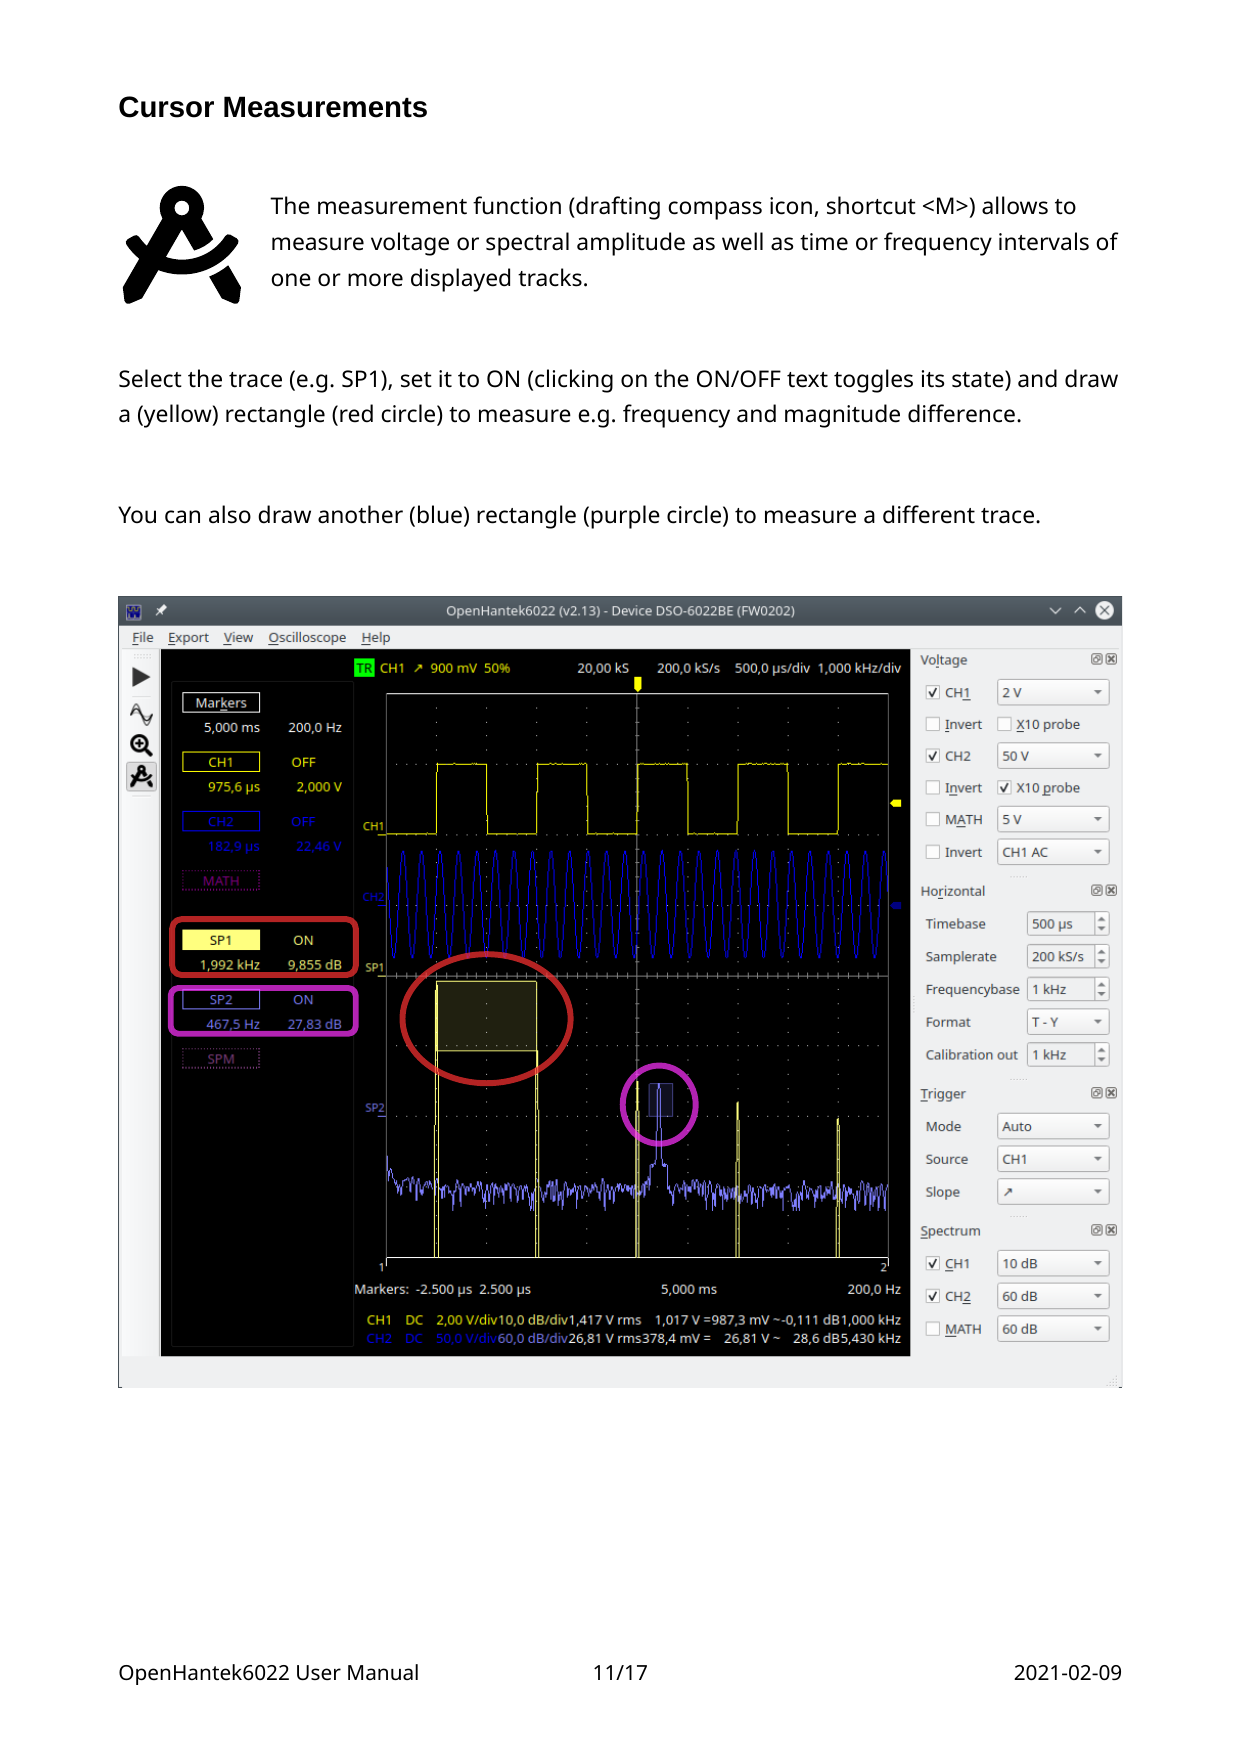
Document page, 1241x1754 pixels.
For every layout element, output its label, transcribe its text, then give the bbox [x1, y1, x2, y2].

text [118, 189, 169, 293]
text Select the trace (e.g. SP1), set it to ON (clicking on the ON/OFF text toggles its state) and draw a (yellow) rectangle (red circle) to measure e.g. frequency and magnitude difference. [118, 362, 1122, 430]
subtitle Cursor Measurements [118, 89, 1122, 123]
picture [118, 596, 1123, 1388]
text You can also draw another (blue) rectangle (purple circle) to measure a different trace. [118, 499, 1122, 531]
text The measurement function (drafting compass icon, shortcut <M>) allows to measure voltage or spectral amplitude as well as time or frequency intervals of one or more displayed tracks. [146, 189, 1122, 293]
